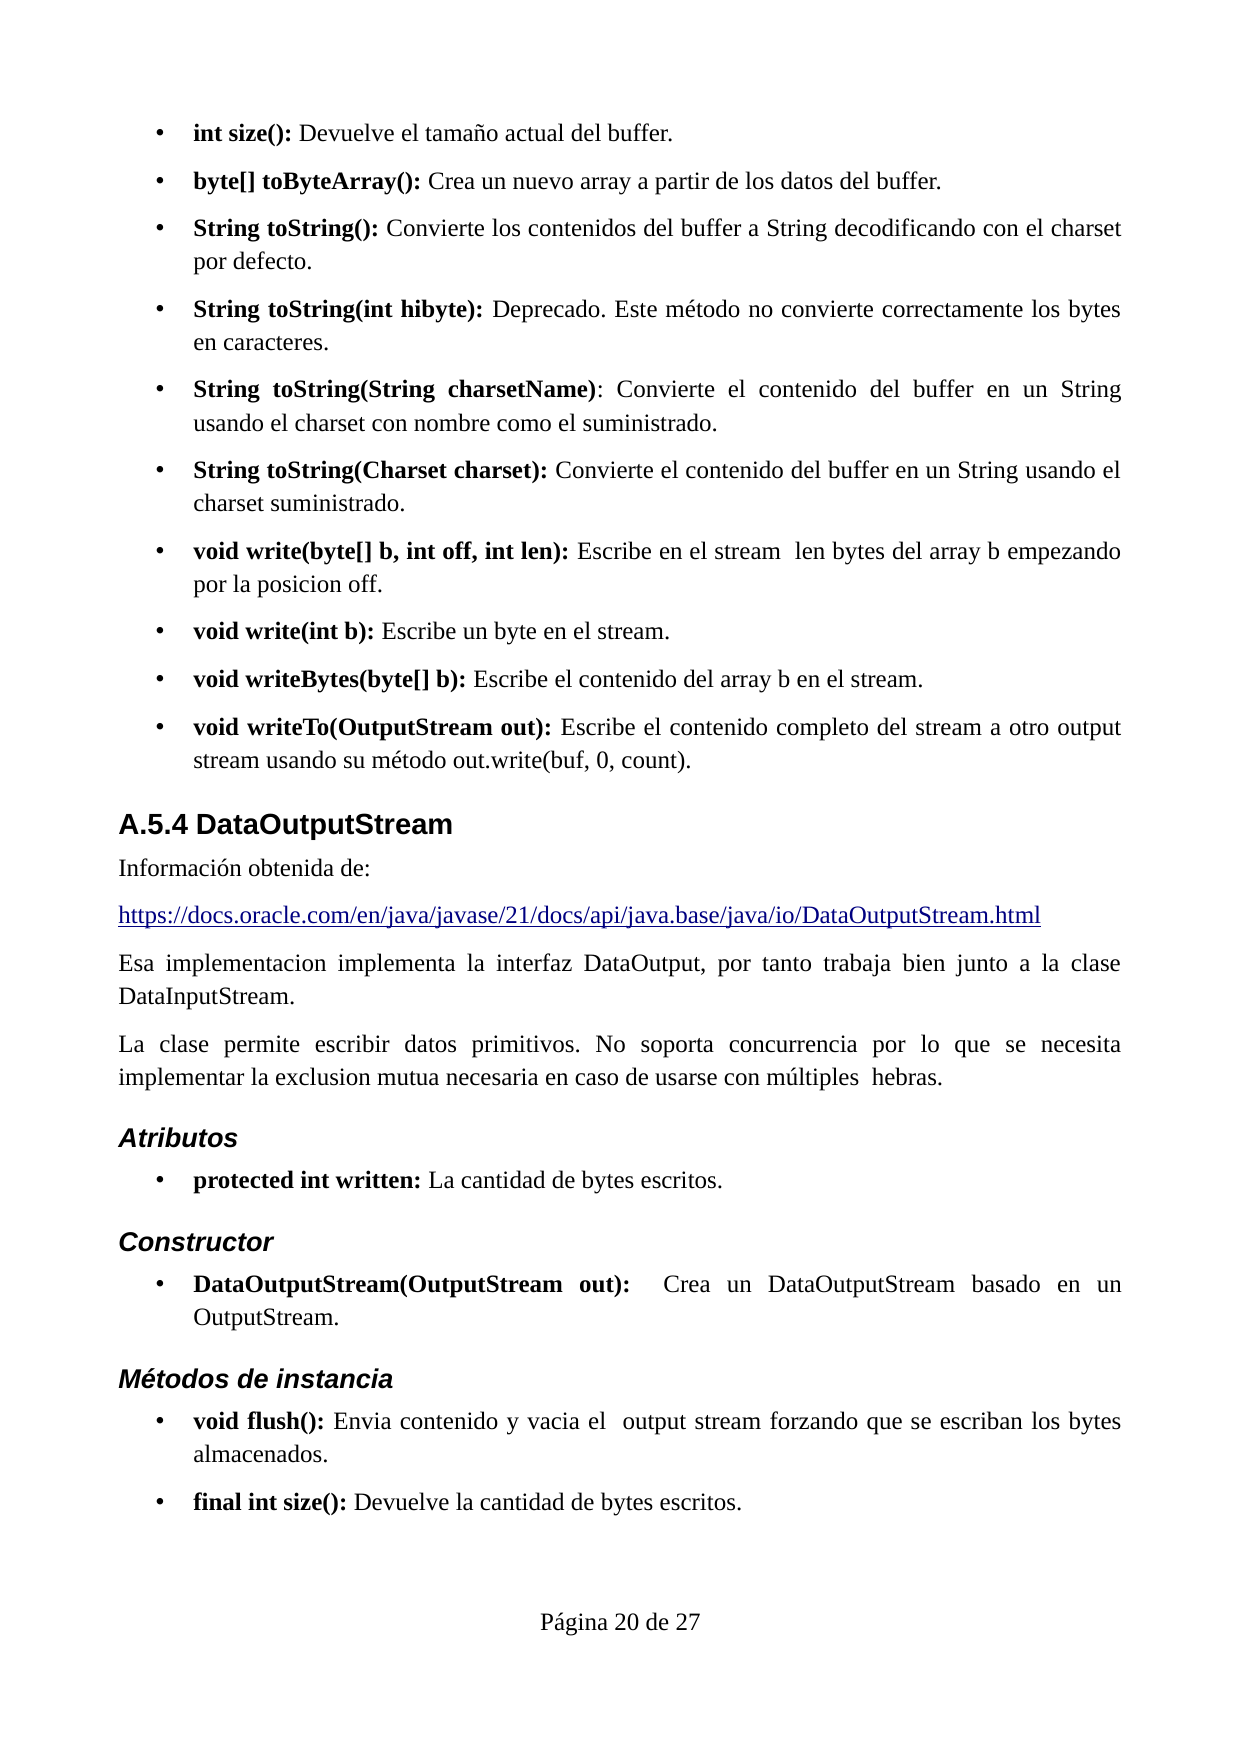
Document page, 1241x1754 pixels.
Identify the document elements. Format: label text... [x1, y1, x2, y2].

list final int size(): Devuelve la cantidad de bytes escritos. [156, 1487, 1122, 1516]
subtitle A.5.4 DataOutputStream [118, 807, 1122, 840]
list int size(): Devuelve el tamaño actual del buffer. [156, 118, 1122, 147]
list protected int written: La cantidad de bytes escritos. [156, 1166, 1122, 1194]
list void writeTo(OutputStream out): Escribe el contenido completo del stream a otro output stream usando su método out.write(buf, 0, count). [156, 712, 1122, 773]
list void write(int b): Escribe un byte en el stream. [156, 616, 1122, 645]
list void write(byte[] b, int off, int len): Escribe en el stream len bytes del array b empezando por la posicion off. [156, 536, 1122, 598]
list DataOutputStream(OutputStream out): Crea un DataOutputStream basado en un OutputStream. [156, 1269, 1122, 1331]
subtitle Constructor [118, 1226, 1122, 1257]
text Esa implementacion implementa la interfaz DataOutput, por tanto trabaja bien junto a la clase DataInputStream. [118, 948, 1122, 1010]
text https://docs.oracle.com/en/java/javase/21/docs/api/java.base/java/io/DataOutputStream.html [118, 901, 1122, 929]
list String toString(): Convierte los contenidos del buffer a String decodificando con el charset por defecto. [156, 213, 1122, 275]
list String toString(int hibyte): Deprecado. Este método no convierte correctamente los bytes en caracteres. [156, 294, 1122, 356]
list String toString(Charset charset): Convierte el contenido del buffer en un String usando el charset suministrado. [156, 455, 1122, 517]
list byte[] toByteArray(): Crea un nuevo array a partir de los datos del buffer. [156, 166, 1122, 194]
subtitle Atributos [118, 1122, 1122, 1153]
list String toString(String charsetName): Convierte el contenido del buffer en un String usando el charset con nombre como el suministrado. [156, 374, 1122, 436]
list void flush(): Envia contenido y vacia el output stream forzando que se escriban los bytes almacenados. [156, 1406, 1122, 1468]
text La clase permite escribir datos primitivos. No soporta concurrencia por lo que se necesita implementar la exclusion mutua necesaria en caso de usarse con múltiples hebras. [118, 1029, 1122, 1091]
subtitle Métodos de instancia [118, 1363, 1122, 1394]
list void writeBytes(byte[] b): Escribe el contenido del array b en el stream. [156, 664, 1122, 693]
text Información obtenida de: [118, 853, 1122, 882]
